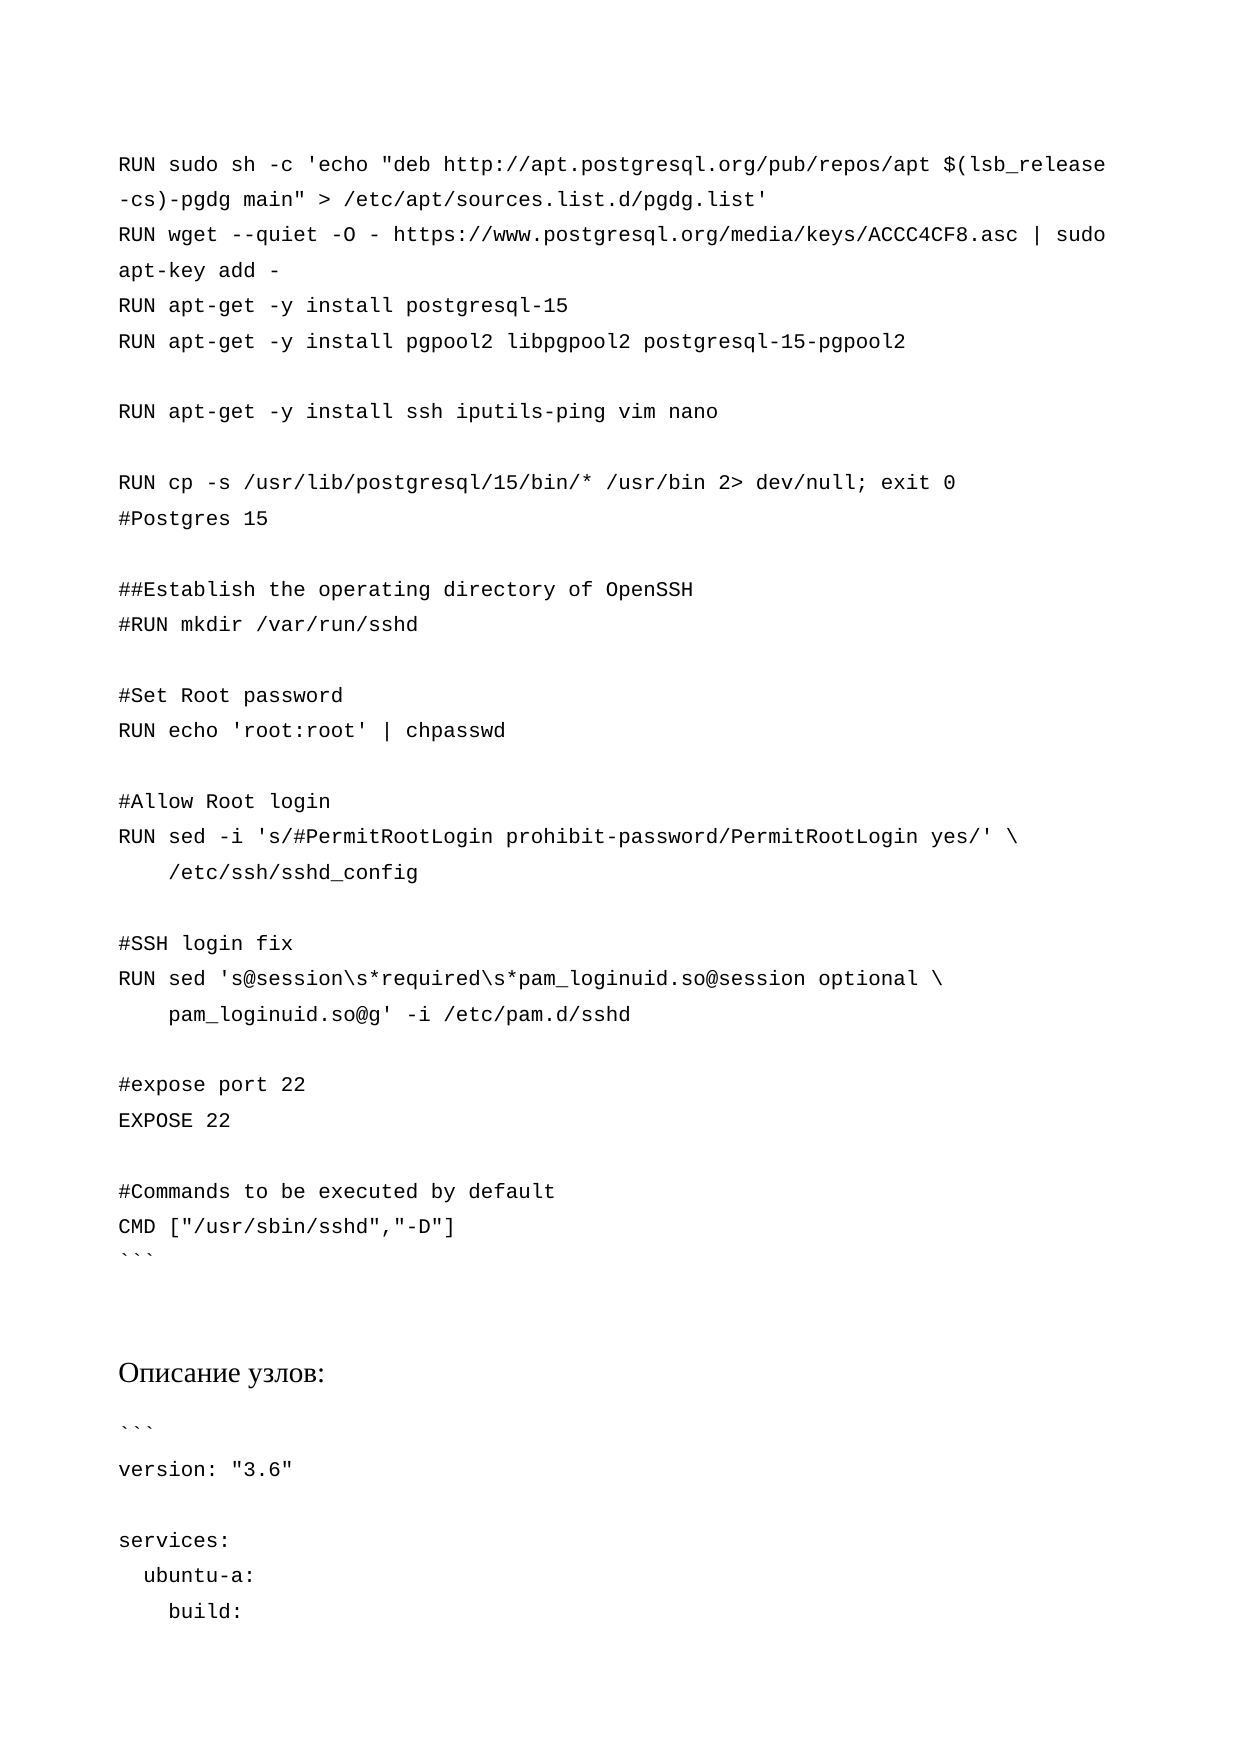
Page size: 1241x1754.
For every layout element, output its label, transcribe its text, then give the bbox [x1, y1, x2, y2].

text /etc/ssh/sshd_config [118, 862, 1122, 886]
text #Allow Root login [118, 791, 1122, 815]
text RUN cp -s /usr/lib/postgresql/15/bin/* /usr/bin 2> dev/null; exit 0 [118, 472, 1122, 496]
text pam_loginuid.so@g' -i /etc/pam.d/sshd [118, 1003, 1122, 1027]
text version: "3.6" [118, 1459, 1122, 1483]
text RUN sudo sh -c 'echo "deb http://apt.postgresql.org/pub/repos/apt $(lsb_release -cs)-pgdg main" > /etc/apt/sources.list.d/pgdg.list' [118, 153, 1122, 213]
text #Postgres 15 [118, 508, 1122, 531]
text services: [118, 1530, 1122, 1553]
text #Commands to be executed by default [118, 1181, 1122, 1204]
text ##Establish the operating directory of OpenSSH [118, 578, 1122, 602]
text ``` [118, 1251, 1122, 1275]
text RUN echo 'root:root' | chpasswd [118, 720, 1122, 744]
text CMD ["/usr/sbin/sshd","-D"] [118, 1216, 1122, 1240]
text RUN apt-get -y install postgresql-15 [118, 295, 1122, 319]
text ``` [118, 1423, 1122, 1447]
text EXPOSE 22 [118, 1110, 1122, 1133]
text RUN sed -i 's/#PermitRootLogin prohibit-password/PermitRootLogin yes/' \ [118, 826, 1122, 850]
text RUN apt-get -y install ssh iputils-ping vim nano [118, 401, 1122, 425]
text RUN apt-get -y install pgpool2 libpgpool2 postgresql-15-pgpool2 [118, 331, 1122, 354]
text #Set Root password [118, 685, 1122, 708]
text #expose port 22 [118, 1074, 1122, 1098]
text build: [118, 1601, 1122, 1624]
text RUN wget --quiet -O - https://www.postgresql.org/media/keys/ACCC4CF8.asc | sudo apt-key add - [118, 224, 1122, 283]
text #SSH login fix [118, 933, 1122, 956]
text RUN sed 's@session\s*required\s*pam_loginuid.so@session optional \ [118, 968, 1122, 992]
text ubuntu-a: [118, 1565, 1122, 1589]
text #RUN mkdir /var/run/sshd [118, 614, 1122, 638]
text Описание узлов: [118, 1355, 1122, 1389]
